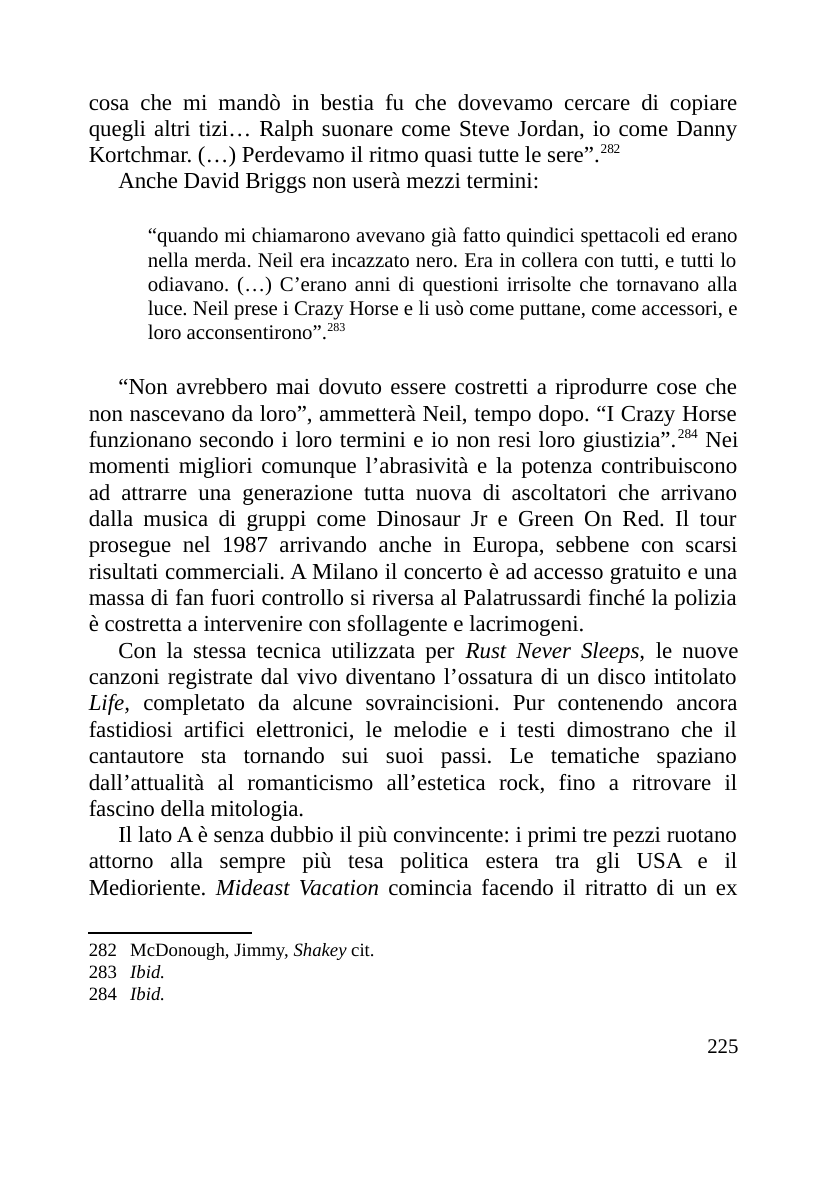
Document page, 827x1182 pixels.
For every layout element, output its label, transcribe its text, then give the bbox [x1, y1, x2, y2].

text “quando mi chiamarono avevano già fatto quindici spettacoli ed erano nella merda. Neil era incazzato nero. Era in collera con tutti, e tutti lo odiavano. (…) C’erano anni di questioni irrisolte che tornavano alla luce. Neil prese i Crazy Horse e li usò come puttane, come accessori, e loro acconsentirono”. [148, 223, 738, 344]
text Con la stessa tecnica utilizzata per Rust Never Sleeps, le nuove canzoni registrate dal vivo diventano l’ossatura di un disco intitolato Life, completato da alcune sovraincisioni. Pur contenendo ancora fastidiosi artifici elettronici, le melodie e i testi dimostrano che il cantautore sta tornando sui suoi passi. Le tematiche spaziano dall’attualità al romanticismo all’estetica rock, fino a ritrovare il fascino della mitologia. [88, 637, 738, 821]
text Il lato A è senza dubbio il più convincente: i primi tre pezzi ruotano attorno alla sempre più tesa politica estera tra gli USA e il Medioriente. Mideast Vacation comincia facendo il ritratto di un ex [88, 821, 738, 900]
text Anche David Briggs non userà mezzi termini: [88, 168, 738, 194]
text Ibid. [88, 961, 738, 982]
text cosa che mi mandò in bestia fu che dovevamo cercare di copiare quegli altri tizi… Ralph suonare come Steve Jordan, io come Danny Kortchmar. (…) Perdevamo il ritmo quasi tutte le sere”. [88, 88, 738, 168]
text “Non avrebbero mai dovuto essere costretti a riprodurre cose che non nascevano da loro”, ammetterà Neil, tempo dopo. “I Crazy Horse funzionano secondo i loro termini e io non resi loro giustizia”. Nei momenti migliori comunque l’abrasività e la potenza contribuiscono ad attrarre una generazione tutta nuova di ascoltatori che arrivano dalla musica di gruppi come Dinosaur Jr e Green On Red. Il tour prosegue nel 1987 arrivando anche in Europa, sebbene con scarsi risultati commerciali. A Milano il concerto è ad accesso gratuito e una massa di fan fuori controllo si riversa al Palatrussardi finché la polizia è costretta a intervenire con sfollagente e lacrimogeni. [88, 373, 738, 637]
text McDonough, Jimmy, Shakey cit. [88, 939, 738, 961]
text Ibid. [88, 982, 738, 1004]
